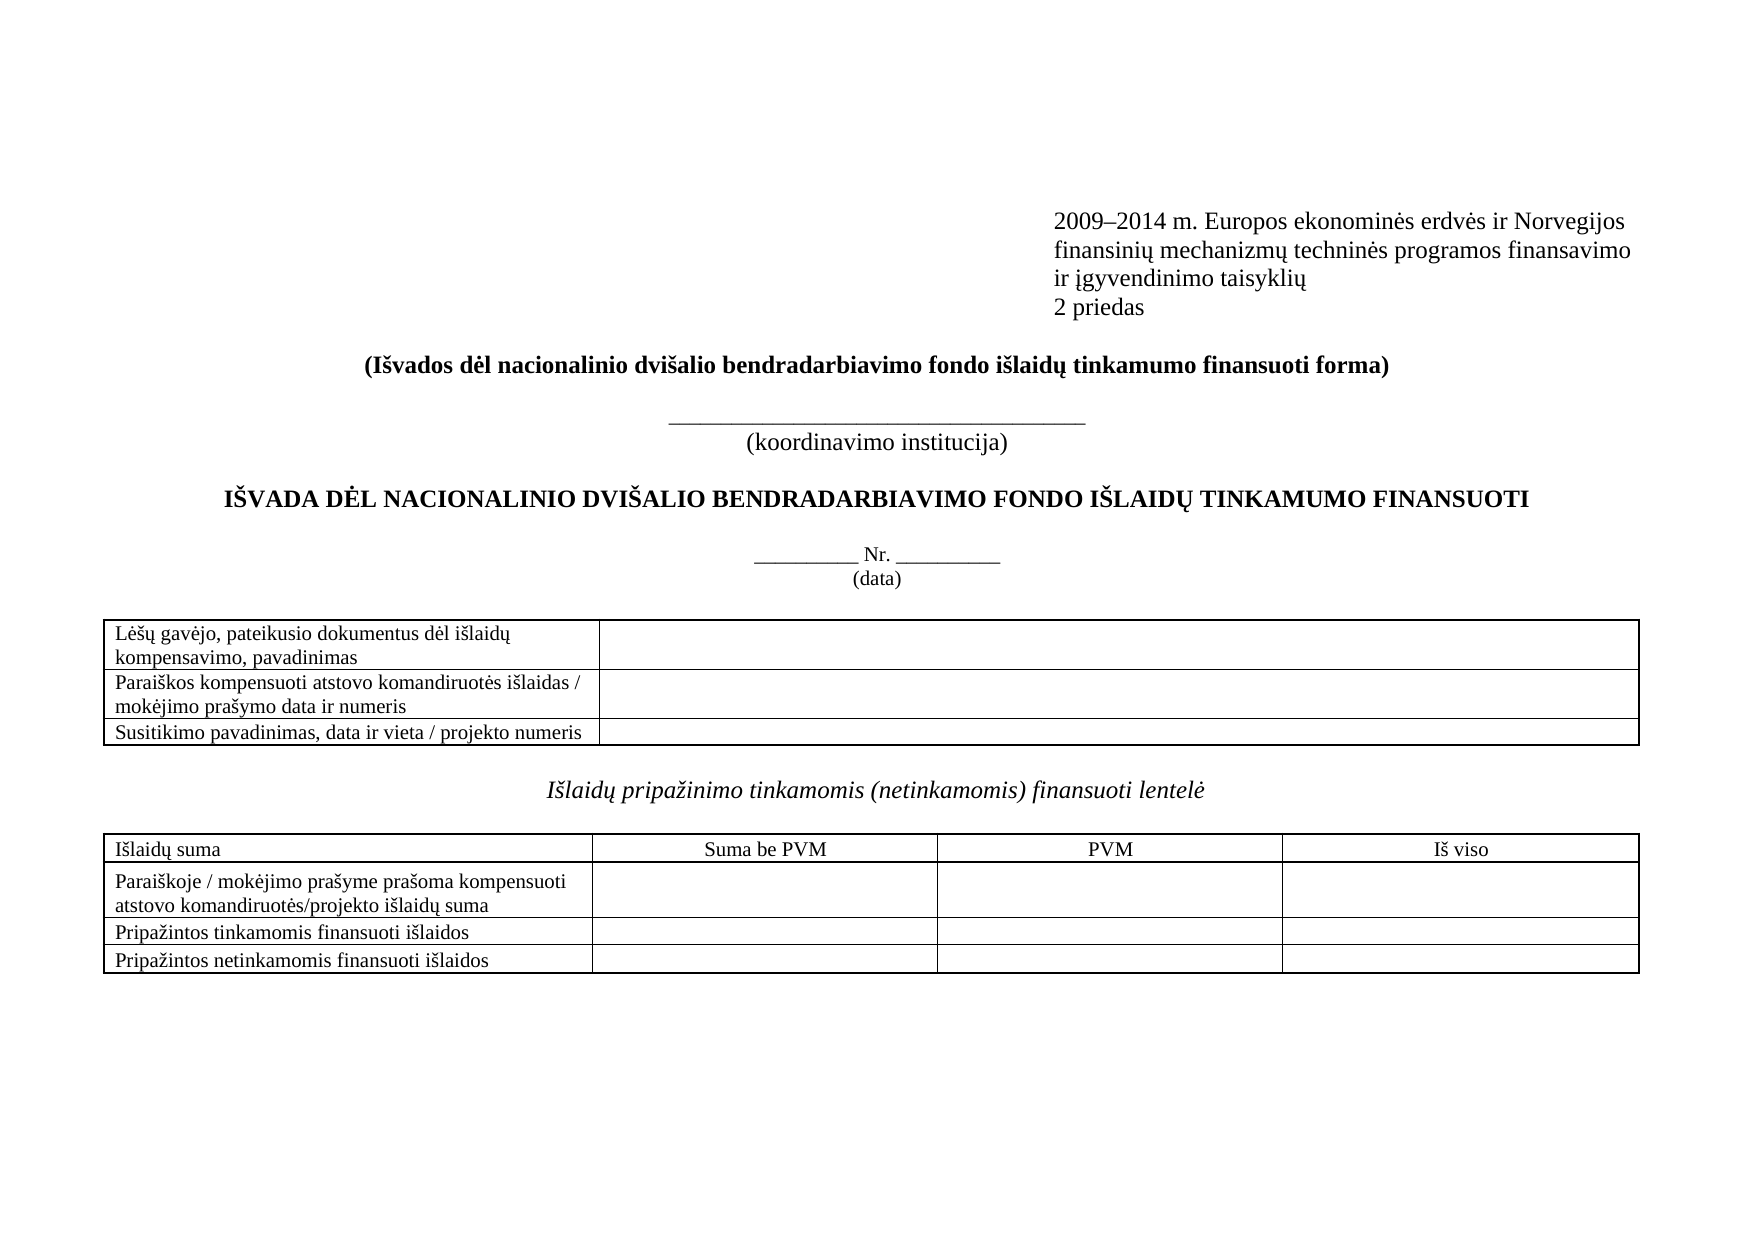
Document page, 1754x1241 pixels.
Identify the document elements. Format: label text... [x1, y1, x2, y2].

table_cell [938, 945, 1282, 972]
table_cell [600, 670, 1638, 718]
table_cell Paraiškoje / mokėjimo prašyme prašoma kompensuoti atstovo komandiruotės/projekto išlaidų suma [105, 863, 592, 917]
table_cell [593, 918, 937, 944]
text Išlaidų pripažinimo tinkamomis (netinkamomis) finansuoti lentelė [103, 775, 1651, 804]
table_cell [1283, 945, 1638, 972]
table_cell [938, 863, 1282, 917]
table_header PVM [938, 835, 1282, 861]
table_cell Paraiškos kompensuoti atstovo komandiruotės išlaidas / mokėjimo prašymo data ir numeris [105, 670, 599, 718]
text IŠVADA DĖL NACIONALINIO DVIŠALIO BENDRADARBIAVIMO FONDO IŠLAIDŲ TINKAMUMO FINANSUOTI [103, 484, 1651, 513]
text (koordinavimo institucija) [103, 427, 1651, 455]
table_cell [938, 918, 1282, 944]
text 2009–2014 m. Europos ekonominės erdvės ir Norvegijos finansinių mechanizmų techninės programos finansavimo ir įgyvendinimo taisyklių [1053, 206, 1651, 292]
table_header Iš viso [1283, 835, 1638, 861]
table_cell [1283, 863, 1638, 917]
table_cell [593, 945, 937, 972]
text ________________________________________ [103, 402, 1651, 427]
table_header Išlaidų suma [105, 835, 592, 861]
text 2 priedas [1053, 292, 1651, 321]
table_cell [1283, 918, 1638, 944]
table_cell [600, 719, 1638, 744]
table_cell Pripažintos netinkamomis finansuoti išlaidos [105, 945, 592, 972]
text (data) [103, 566, 1651, 590]
table_cell Susitikimo pavadinimas, data ir vieta / projekto numeris [105, 719, 599, 744]
table_cell [593, 863, 937, 917]
table_header [600, 621, 1638, 669]
text __________ Nr. __________ [103, 542, 1651, 566]
table_cell Pripažintos tinkamomis finansuoti išlaidos [105, 918, 592, 944]
table_header Suma be PVM [593, 835, 937, 861]
text (Išvados dėl nacionalinio dvišalio bendradarbiavimo fondo išlaidų tinkamumo finansuoti forma) [103, 350, 1651, 378]
table_header Lėšų gavėjo, pateikusio dokumentus dėl išlaidų kompensavimo, pavadinimas [105, 621, 599, 669]
